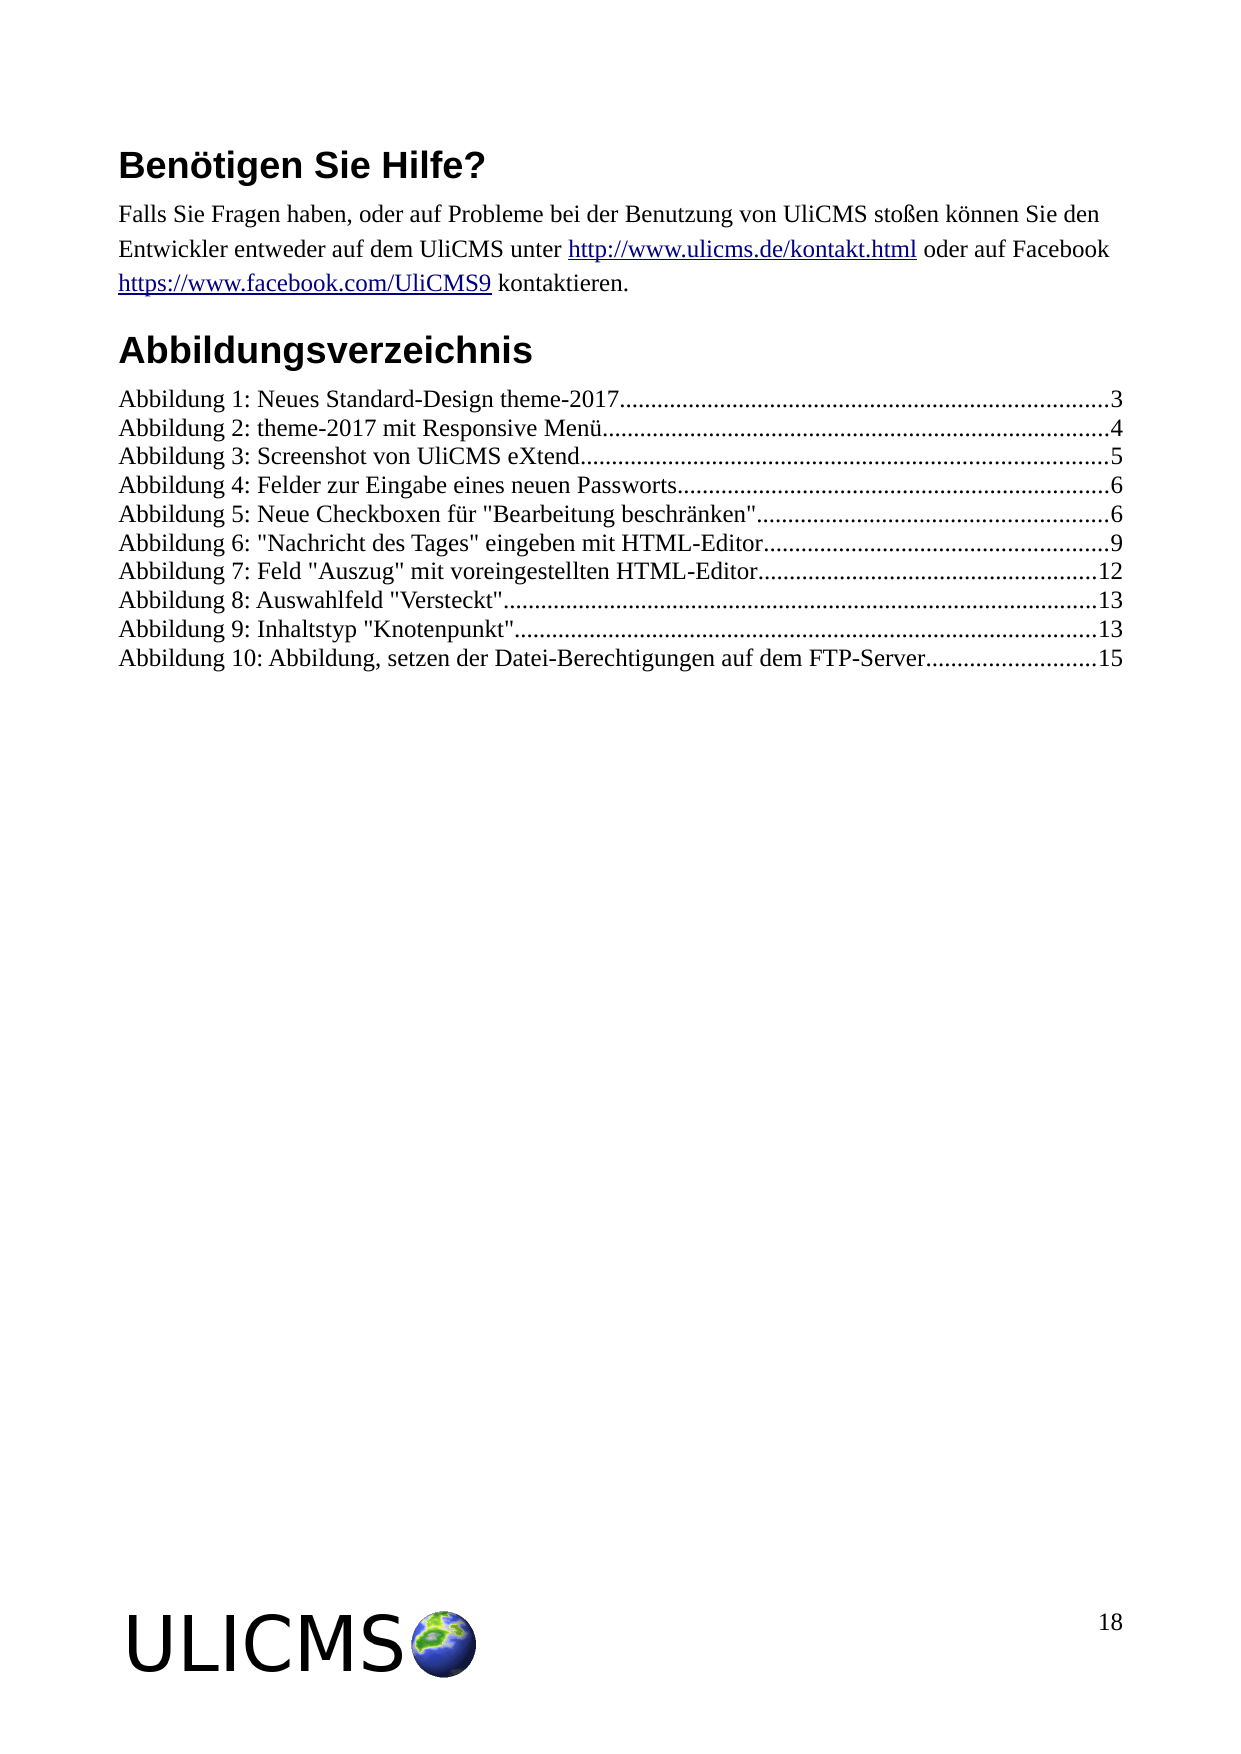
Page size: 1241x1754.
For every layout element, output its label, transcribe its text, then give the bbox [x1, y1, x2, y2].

text Abbildung 7: Feld "Auszug" mit voreingestellten HTML-Editor 12 [118, 556, 1123, 585]
text Abbildung 6: "Nachricht des Tages" eingeben mit HTML-Editor 9 [118, 528, 1123, 556]
subtitle Benötigen Sie Hilfe? [118, 143, 1123, 187]
text Abbildung 1: Neues Standard-Design theme-2017 3 [118, 384, 1123, 413]
text Abbildung 4: Felder zur Eingabe eines neuen Passworts 6 [118, 470, 1123, 499]
text Falls Sie Fragen haben, oder auf Probleme bei der Benutzung von UliCMS stoßen können Sie den Entwickler entweder auf dem UliCMS unter http://www.ulicms.de/kontakt.html oder auf Facebook https://www.facebook.com/UliCMS9 kontaktieren. [118, 199, 1123, 297]
text Abbildung 9: Inhaltstyp "Knotenpunkt" 13 [118, 614, 1123, 643]
text Abbildung 2: theme-2017 mit Responsive Menü 4 [118, 413, 1123, 441]
text Abbildung 5: Neue Checkboxen für "Bearbeitung beschränken" 6 [118, 499, 1123, 528]
subtitle Abbildungsverzeichnis [118, 328, 1123, 371]
text Abbildung 10: Abbildung, setzen der Datei-Berechtigungen auf dem FTP-Server 15 [118, 643, 1123, 671]
picture [118, 1607, 479, 1681]
text Abbildung 3: Screenshot von UliCMS eXtend 5 [118, 441, 1123, 470]
text Abbildung 8: Auswahlfeld "Versteckt" 13 [118, 585, 1123, 614]
